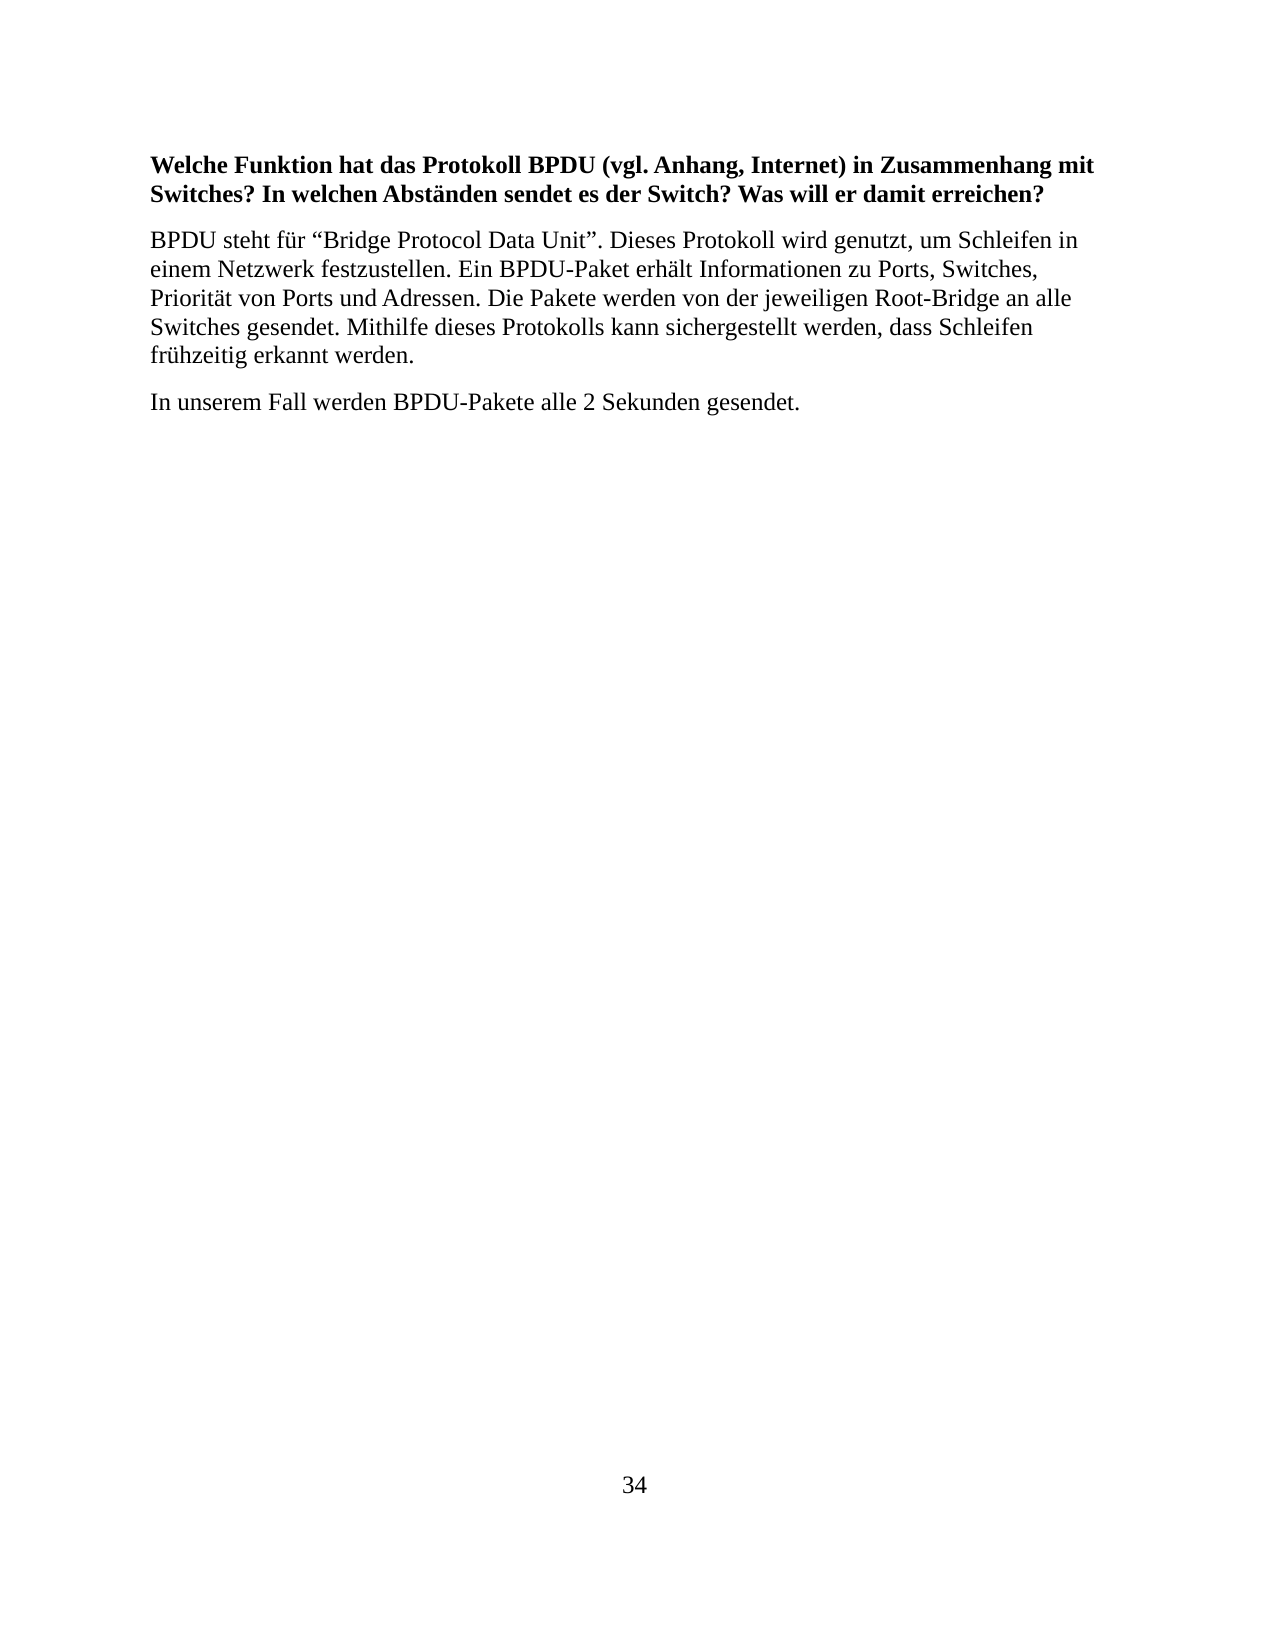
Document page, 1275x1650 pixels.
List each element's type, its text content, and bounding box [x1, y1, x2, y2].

text Welche Funktion hat das Protokoll BPDU (vgl. Anhang, Internet) in Zusammenhang mit Switches? In welchen Abständen sendet es der Switch? Was will er damit erreichen? [150, 150, 1125, 207]
text In unserem Fall werden BPDU-Pakete alle 2 Sekunden gesendet. [150, 387, 1125, 416]
text BPDU steht für “Bridge Protocol Data Unit”. Dieses Protokoll wird genutzt, um Schleifen in einem Netzwerk festzustellen. Ein BPDU-Paket erhält Informationen zu Ports, Switches, Priorität von Ports und Adressen. Die Pakete werden von der jeweiligen Root-Bridge an alle Switches gesendet. Mithilfe dieses Protokolls kann sichergestellt werden, dass Schleifen frühzeitig erkannt werden. [150, 225, 1125, 369]
